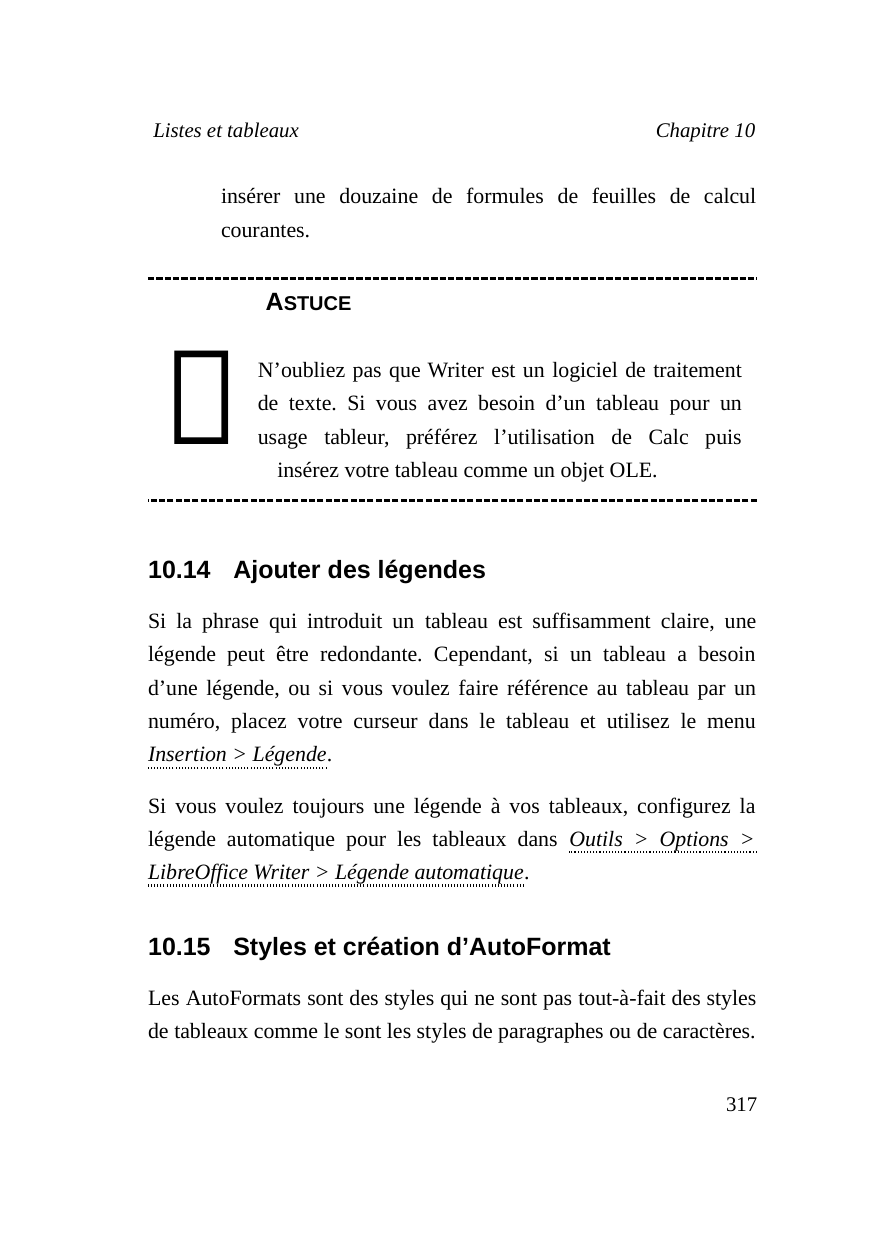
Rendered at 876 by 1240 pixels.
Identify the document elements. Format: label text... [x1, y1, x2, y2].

text Astuce [148, 277, 757, 319]
text Si vous voulez toujours une légende à vos tableaux, configurez la légende automatique pour les tableaux dans Outils > Options > LibreOffice Writer > Légende automatique. [148, 786, 757, 886]
text Les AutoFormats sont des styles qui ne sont pas tout-à-fait des styles de tableaux comme le sont les styles de paragraphes ou de caractères. [148, 979, 757, 1045]
subtitle Styles et création d’AutoFormat [148, 929, 757, 962]
subtitle Ajouter des légendes [148, 552, 757, 585]
list insérer une douzaine de formules de feuilles de calcul courantes. [179, 177, 757, 244]
text N’oubliez pas que Writer est un logiciel de traitement de texte. Si vous avez besoin d’un tableau pour un usage tableur, préférez l’utilisation de Calc puis insérez votre tableau comme un objet OLE. [148, 336, 757, 502]
text Si la phrase qui introduit un tableau est suffisamment claire, une légende peut être redondante. Cependant, si un tableau a besoin d’une légende, ou si vous voulez faire référence au tableau par un numéro, placez votre curseur dans le tableau et utilisez le menu Insertion > Légende. [148, 602, 757, 768]
